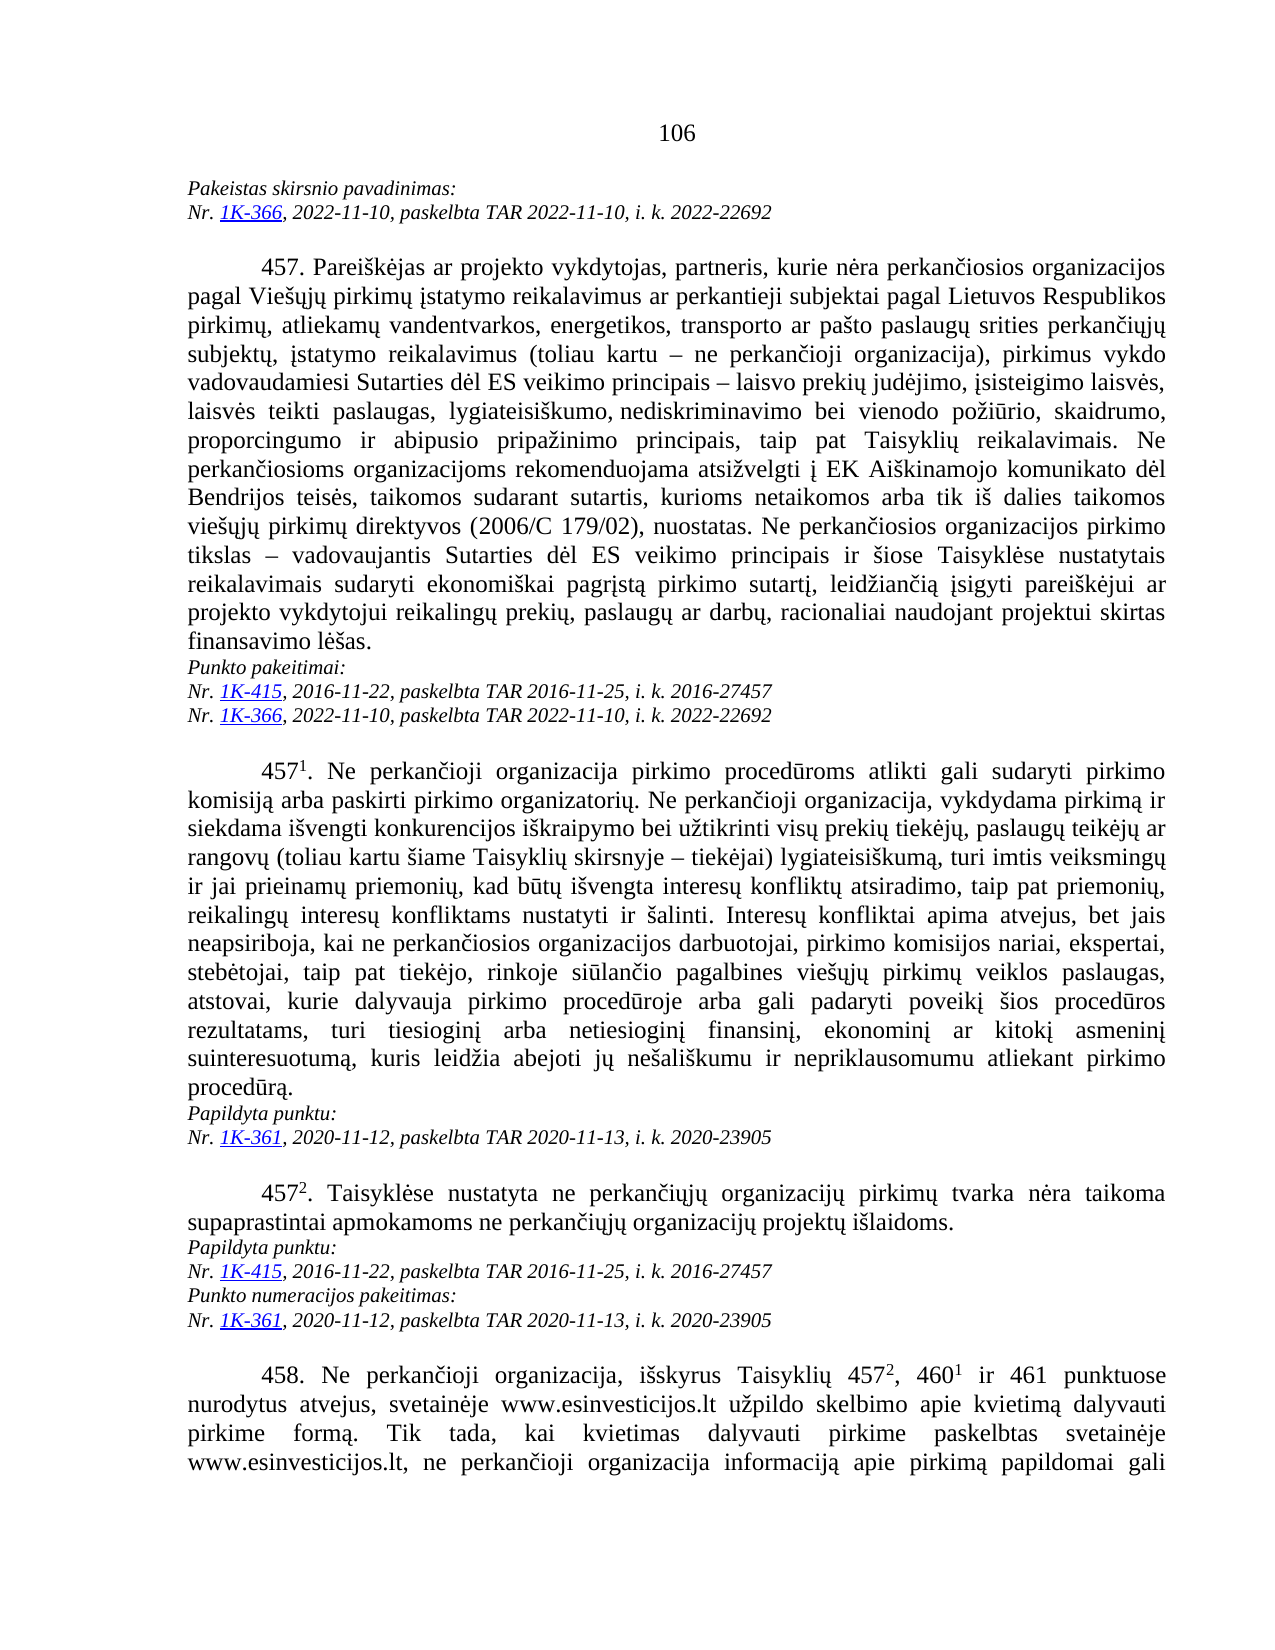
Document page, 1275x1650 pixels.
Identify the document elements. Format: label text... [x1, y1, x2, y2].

text Nr. 1K-366, 2022-11-10, paskelbta TAR 2022-11-10, i. k. 2022-22692 [187, 200, 1167, 224]
text Nr. 1K-361, 2020-11-12, paskelbta TAR 2020-11-13, i. k. 2020-23905 [187, 1125, 1167, 1149]
text 458. Ne perkančioji organizacija, išskyrus Taisyklių 4572, 4601 ir 461 punktuose nurodytus atvejus, svetainėje www.esinvesticijos.lt užpildo skelbimo apie kvietimą dalyvauti pirkime formą. Tik tada, kai kvietimas dalyvauti pirkime paskelbtas svetainėje www.esinvesticijos.lt, ne perkančioji organizacija informaciją apie pirkimą papildomai gali [187, 1360, 1167, 1475]
text Nr. 1K-415, 2016-11-22, paskelbta TAR 2016-11-25, i. k. 2016-27457 [187, 1259, 1167, 1283]
text Papildyta punktu: [187, 1235, 1167, 1259]
text Papildyta punktu: [187, 1101, 1167, 1125]
text Nr. 1K-361, 2020-11-12, paskelbta TAR 2020-11-13, i. k. 2020-23905 [187, 1307, 1167, 1332]
text 457. Pareiškėjas ar projekto vykdytojas, partneris, kurie nėra perkančiosios organizacijos pagal Viešųjų pirkimų įstatymo reikalavimus ar perkantieji subjektai pagal Lietuvos Respublikos pirkimų, atliekamų vandentvarkos, energetikos, transporto ar pašto paslaugų srities perkančiųjų subjektų, įstatymo reikalavimus (toliau kartu – ne perkančioji organizacija), pirkimus vykdo vadovaudamiesi Sutarties dėl ES veikimo principais – laisvo prekių judėjimo, įsisteigimo laisvės, laisvės teikti paslaugas, lygiateisiškumo, nediskriminavimo bei vienodo požiūrio, skaidrumo, proporcingumo ir abipusio pripažinimo principais, taip pat Taisyklių reikalavimais. Ne perkančiosioms organizacijoms rekomenduojama atsižvelgti į EK Aiškinamojo komunikato dėl Bendrijos teisės, taikomos sudarant sutartis, kurioms netaikomos arba tik iš dalies taikomos viešųjų pirkimų direktyvos (2006/C 179/02), nuostatas. Ne perkančiosios organizacijos pirkimo tikslas – vadovaujantis Sutarties dėl ES veikimo principais ir šiose Taisyklėse nustatytais reikalavimais sudaryti ekonomiškai pagrįstą pirkimo sutartį, leidžiančią įsigyti pareiškėjui ar projekto vykdytojui reikalingų prekių, paslaugų ar darbų, racionaliai naudojant projektui skirtas finansavimo lėšas. [187, 252, 1167, 655]
text Nr. 1K-415, 2016-11-22, paskelbta TAR 2016-11-25, i. k. 2016-27457 [187, 679, 1167, 703]
text Nr. 1K-366, 2022-11-10, paskelbta TAR 2022-11-10, i. k. 2022-22692 [187, 703, 1167, 727]
text Punkto pakeitimai: [187, 655, 1167, 679]
text Pakeistas skirsnio pavadinimas: [187, 176, 1167, 200]
text 4571. Ne perkančioji organizacija pirkimo procedūroms atlikti gali sudaryti pirkimo komisiją arba paskirti pirkimo organizatorių. Ne perkančioji organizacija, vykdydama pirkimą ir siekdama išvengti konkurencijos iškraipymo bei užtikrinti visų prekių tiekėjų, paslaugų teikėjų ar rangovų (toliau kartu šiame Taisyklių skirsnyje – tiekėjai) lygiateisiškumą, turi imtis veiksmingų ir jai prieinamų priemonių, kad būtų išvengta interesų konfliktų atsiradimo, taip pat priemonių, reikalingų interesų konfliktams nustatyti ir šalinti. Interesų konfliktai apima atvejus, bet jais neapsiriboja, kai ne perkančiosios organizacijos darbuotojai, pirkimo komisijos nariai, ekspertai, stebėtojai, taip pat tiekėjo, rinkoje siūlančio pagalbines viešųjų pirkimų veiklos paslaugas, atstovai, kurie dalyvauja pirkimo procedūroje arba gali padaryti poveikį šios procedūros rezultatams, turi tiesioginį arba netiesioginį finansinį, ekonominį ar kitokį asmeninį suinteresuotumą, kuris leidžia abejoti jų nešališkumu ir nepriklausomumu atliekant pirkimo procedūrą. [187, 756, 1167, 1101]
text 4572. Taisyklėse nustatyta ne perkančiųjų organizacijų pirkimų tvarka nėra taikoma supaprastintai apmokamoms ne perkančiųjų organizacijų projektų išlaidoms. [187, 1178, 1167, 1235]
text Punkto numeracijos pakeitimas: [187, 1283, 1167, 1307]
